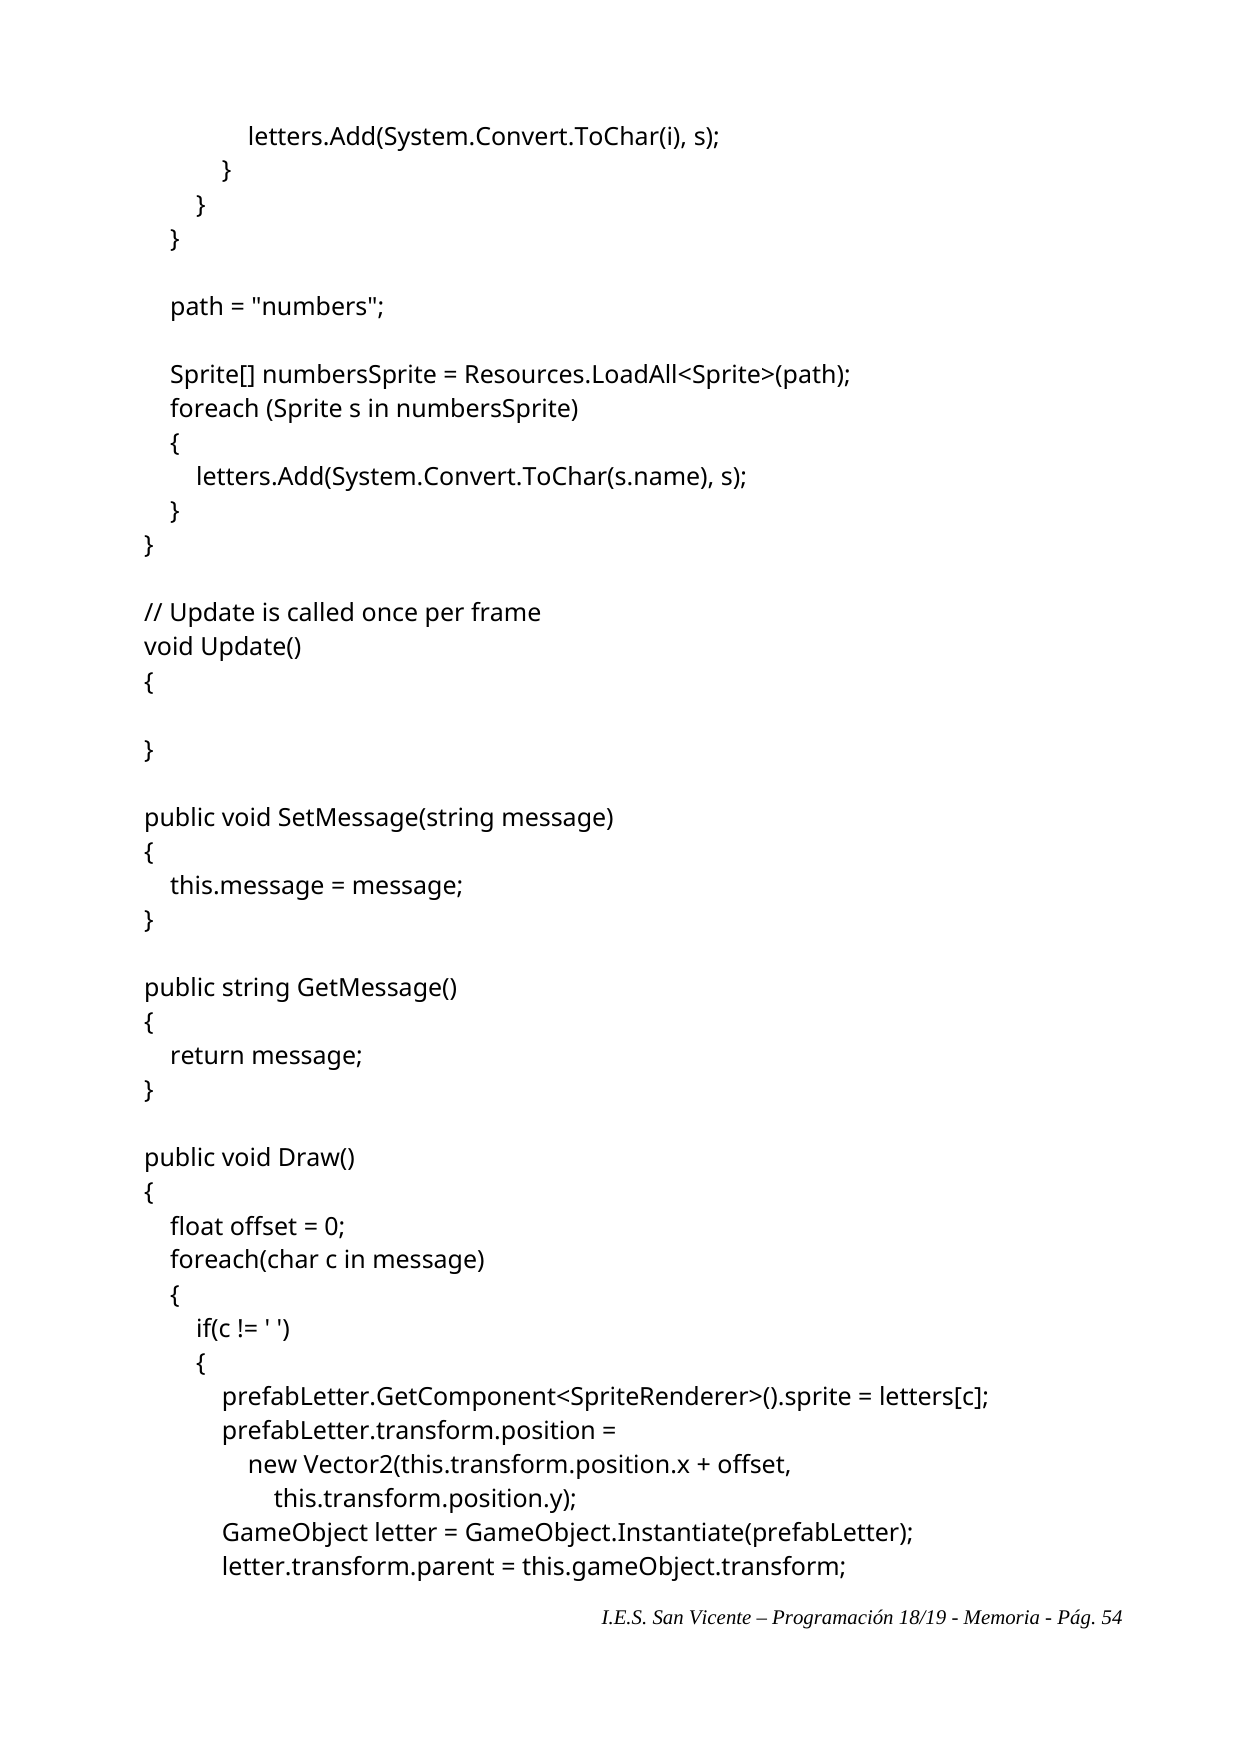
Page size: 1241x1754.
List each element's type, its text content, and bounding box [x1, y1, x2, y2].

text { [118, 1276, 1122, 1310]
text { [118, 425, 1122, 459]
text { [118, 663, 1122, 697]
text public void SetMessage(string message) [118, 799, 1122, 833]
text this.message = message; [118, 867, 1122, 902]
text path = "numbers"; [118, 288, 1122, 322]
text } [118, 902, 1122, 936]
text return message; [118, 1038, 1122, 1072]
text { [118, 1344, 1122, 1378]
text { [118, 1004, 1122, 1038]
text { [118, 833, 1122, 867]
text letters.Add(System.Convert.ToChar(s.name), s); [118, 459, 1122, 493]
text if(c != ' ') [118, 1310, 1122, 1344]
text GameObject letter = GameObject.Instantiate(prefabLetter); [118, 1515, 1122, 1549]
text } [118, 731, 1122, 765]
text foreach(char c in message) [118, 1242, 1122, 1276]
text prefabLetter.transform.position = [118, 1412, 1122, 1447]
text public void Draw() [118, 1140, 1122, 1174]
text Sprite[] numbersSprite = Resources.LoadAll<Sprite>(path); [118, 357, 1122, 391]
text prefabLetter.GetComponent<SpriteRenderer>().sprite = letters[c]; [118, 1378, 1122, 1412]
text letters.Add(System.Convert.ToChar(i), s); [118, 118, 1122, 152]
text { [118, 1174, 1122, 1208]
text letter.transform.parent = this.gameObject.transform; [118, 1549, 1122, 1583]
text // Update is called once per frame [118, 595, 1122, 629]
text new Vector2(this.transform.position.x + offset, [118, 1447, 1122, 1481]
text float offset = 0; [118, 1208, 1122, 1242]
text } [118, 527, 1122, 561]
text public string GetMessage() [118, 970, 1122, 1004]
text this.transform.position.y); [118, 1481, 1122, 1515]
text } [118, 152, 1122, 186]
text } [118, 220, 1122, 254]
text } [118, 493, 1122, 527]
text } [118, 186, 1122, 220]
text } [118, 1072, 1122, 1106]
text void Update() [118, 629, 1122, 663]
text foreach (Sprite s in numbersSprite) [118, 391, 1122, 425]
